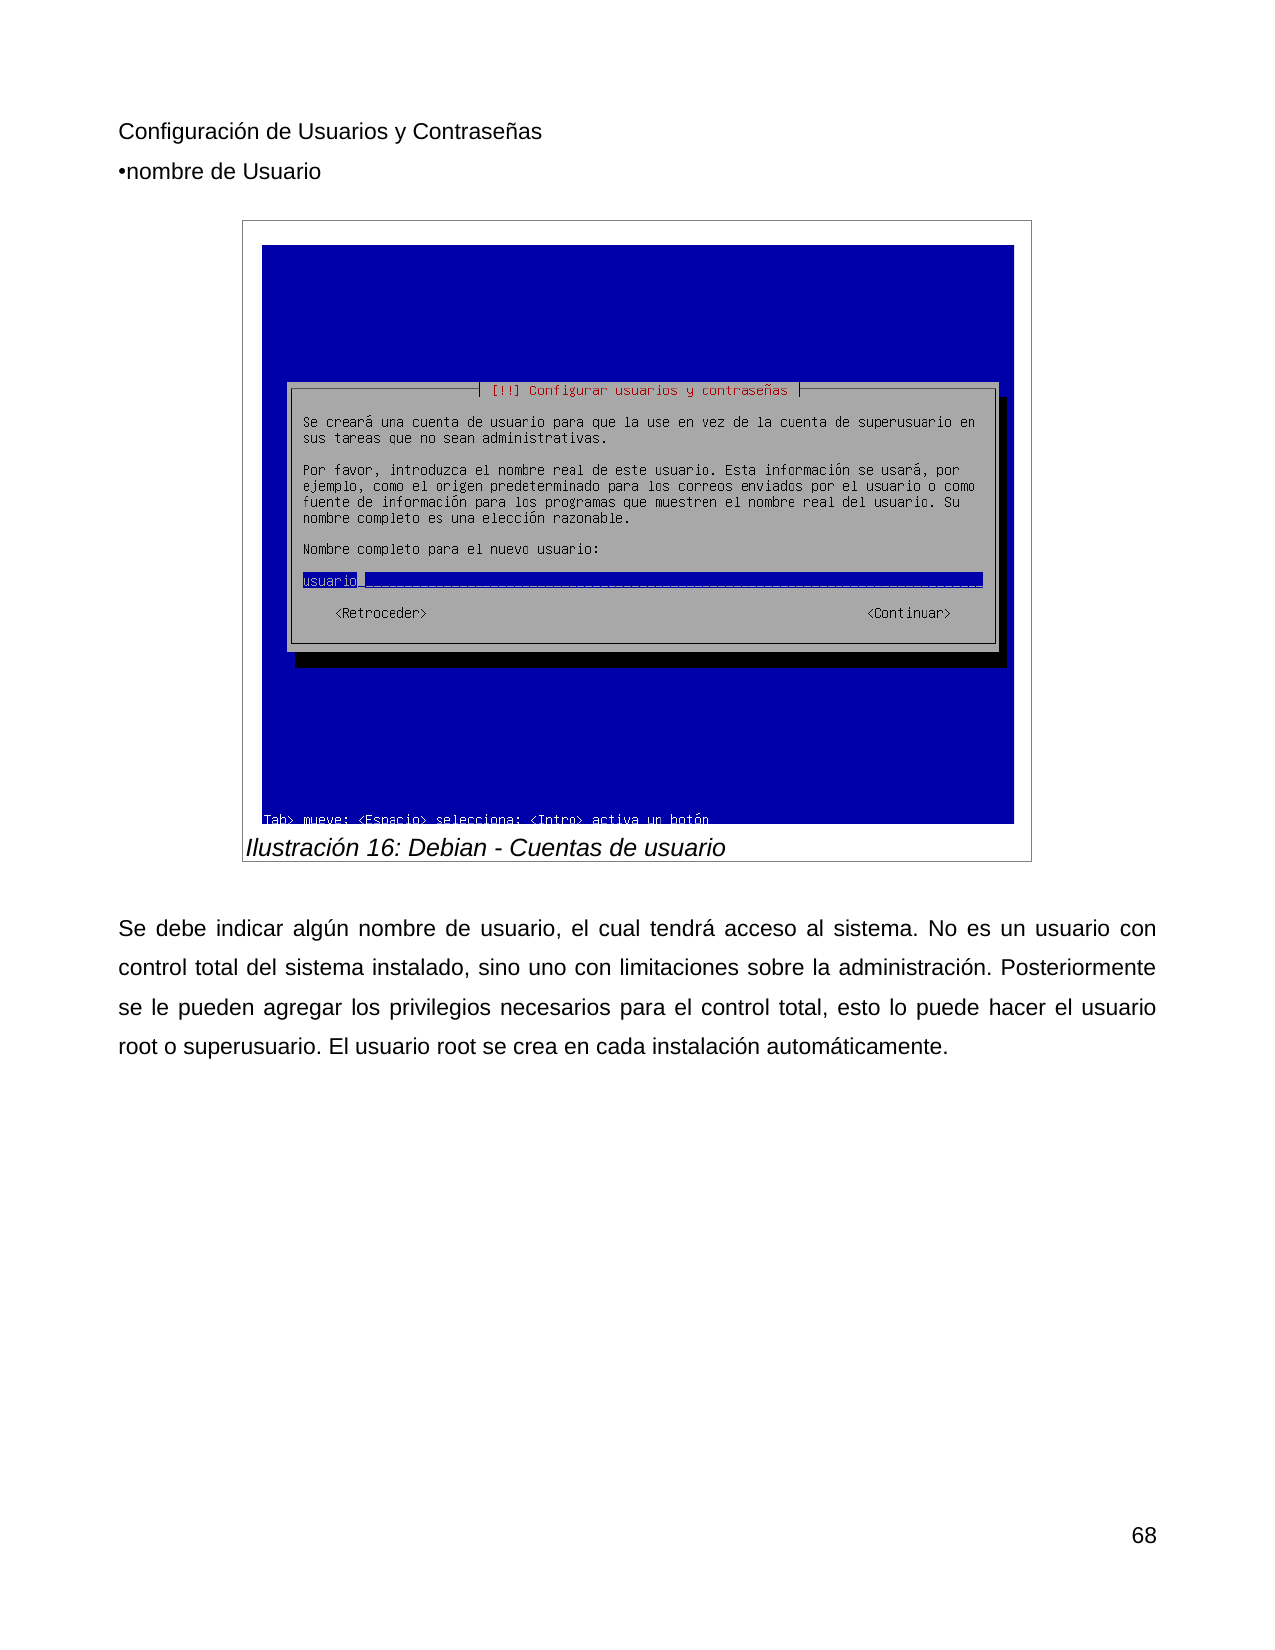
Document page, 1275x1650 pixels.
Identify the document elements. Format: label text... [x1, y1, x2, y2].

text Configuración de Usuarios y Contraseñas [118, 118, 1157, 144]
text Se debe indicar algún nombre de usuario, el cual tendrá acceso al sistema. No es un usuario con control total del sistema instalado, sino uno con limitaciones sobre la administración. Posteriormente se le pueden agregar los privilegios necesarios para el control total, esto lo puede hacer el usuario root o superusuario. El usuario root se crea en cada instalación automáticamente. [118, 915, 1157, 1060]
picture [262, 245, 1015, 824]
text Ilustración 16: Debian - Cuentas de usuario [245, 833, 1029, 859]
list nombre de Usuario [118, 158, 1157, 184]
